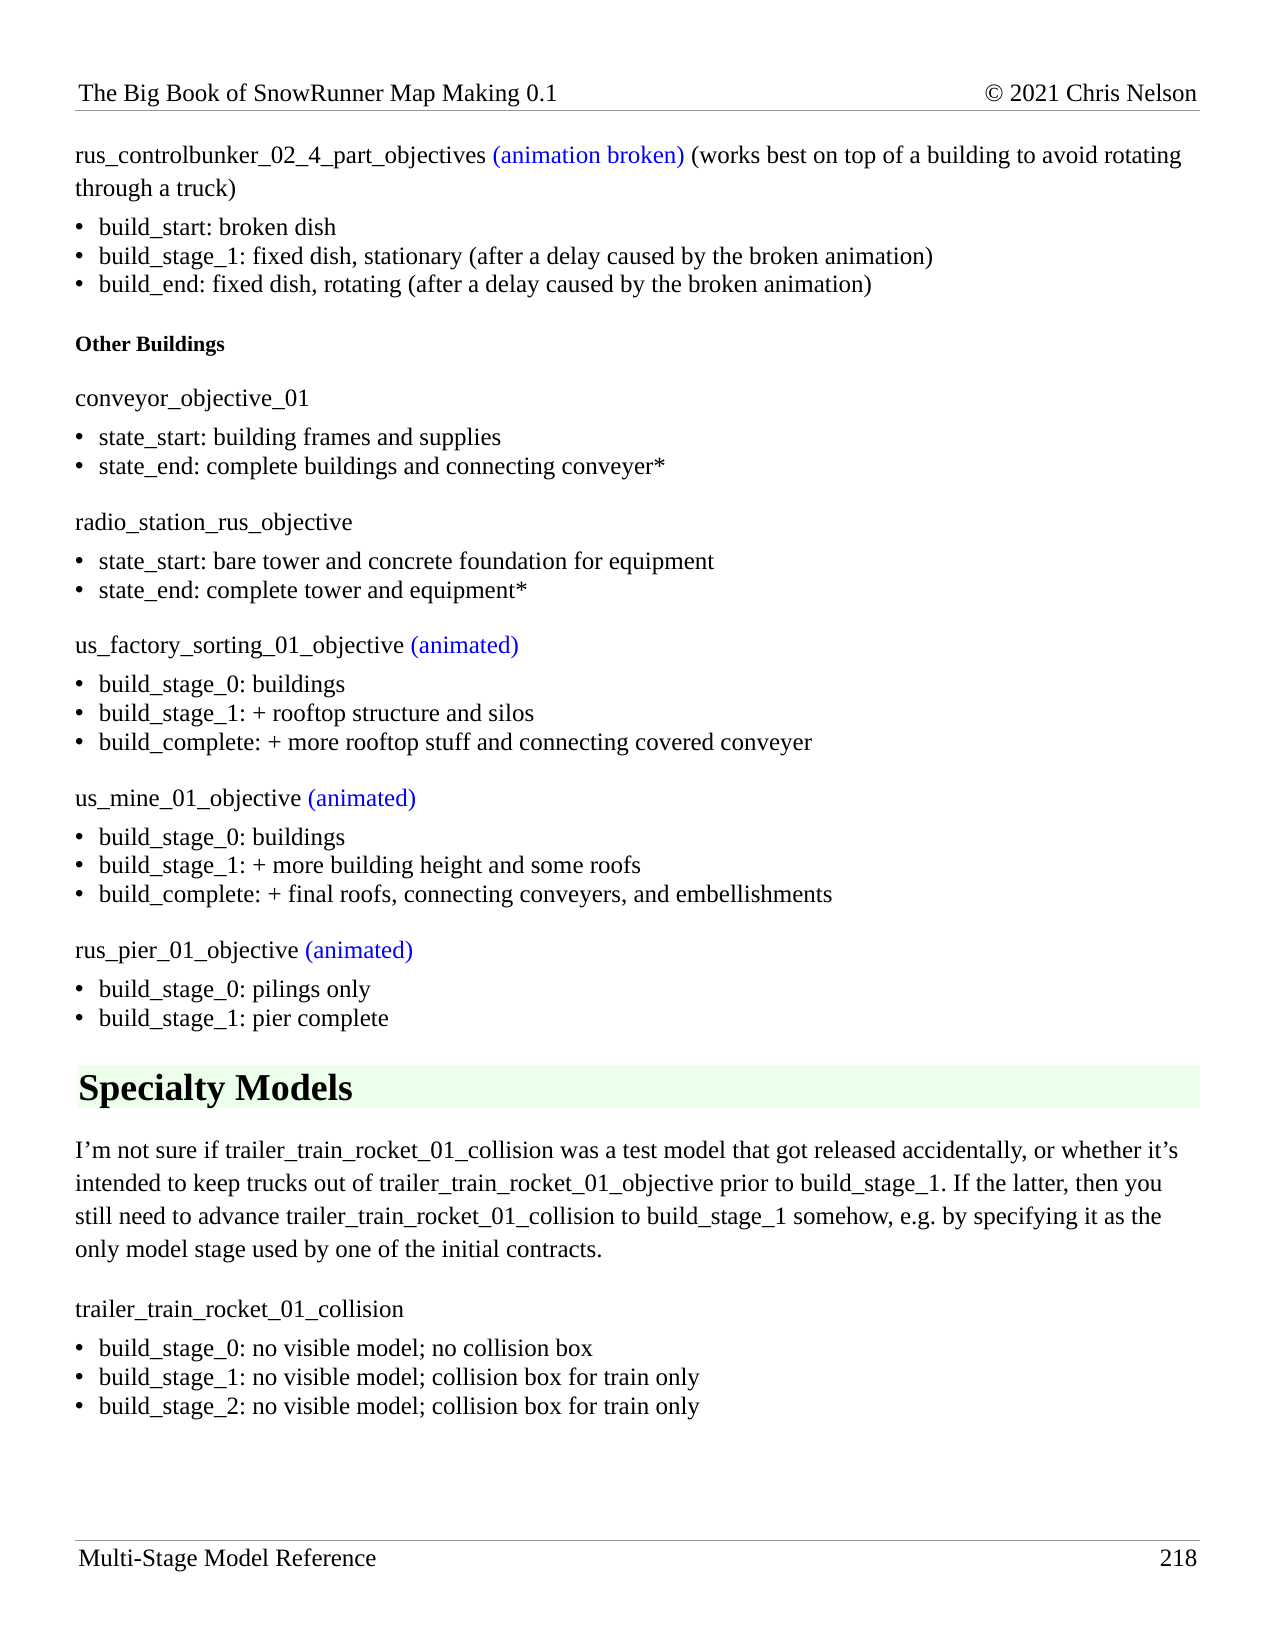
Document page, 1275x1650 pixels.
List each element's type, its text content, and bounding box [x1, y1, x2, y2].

list build_stage_1: pier complete [75, 1003, 1200, 1032]
subtitle rus_pier_01_objective (animated) [75, 935, 1200, 964]
list build_start: broken dish [75, 212, 1200, 241]
list build_stage_1: + rooftop structure and silos [75, 698, 1200, 727]
list state_start: building frames and supplies [75, 422, 1200, 451]
list build_stage_0: buildings [75, 822, 1200, 851]
list build_stage_2: no visible model; collision box for train only [75, 1391, 1200, 1420]
list build_complete: + more rooftop stuff and connecting covered conveyer [75, 727, 1200, 756]
list build_stage_0: no visible model; no collision box [75, 1333, 1200, 1362]
subtitle rus_controlbunker_02_4_part_objectives (animation broken) (works best on top of a building to avoid rotating through a truck) [75, 140, 1200, 202]
list build_end: fixed dish, rotating (after a delay caused by the broken animation) [75, 269, 1200, 298]
text I’m not sure if trailer_train_rocket_01_collision was a test model that got released accidentally, or whether it’s intended to keep trucks out of trailer_train_rocket_01_objective prior to build_stage_1. If the latter, then you still need to advance trailer_train_rocket_01_collision to build_stage_1 somehow, e.g. by specifying it as the only model stage used by one of the initial contracts. [75, 1135, 1200, 1263]
list build_stage_1: no visible model; collision box for train only [75, 1362, 1200, 1391]
subtitle Other Buildings [75, 331, 1200, 356]
list state_end: complete buildings and connecting conveyer* [75, 451, 1200, 480]
list build_stage_0: buildings [75, 669, 1200, 698]
subtitle conveyor_objective_01 [75, 383, 1200, 412]
list state_start: bare tower and concrete foundation for equipment [75, 546, 1200, 575]
list state_end: complete tower and equipment* [75, 575, 1200, 603]
subtitle Specialty Models [78, 1065, 1200, 1108]
subtitle us_mine_01_objective (animated) [75, 783, 1200, 812]
list build_complete: + final roofs, connecting conveyers, and embellishments [75, 879, 1200, 908]
list build_stage_1: fixed dish, stationary (after a delay caused by the broken animation) [75, 241, 1200, 269]
list build_stage_1: + more building height and some roofs [75, 851, 1200, 879]
subtitle radio_station_rus_objective [75, 507, 1200, 536]
subtitle trailer_train_rocket_01_collision [75, 1294, 1200, 1323]
list build_stage_0: pilings only [75, 974, 1200, 1003]
subtitle us_factory_sorting_01_objective (animated) [75, 631, 1200, 659]
